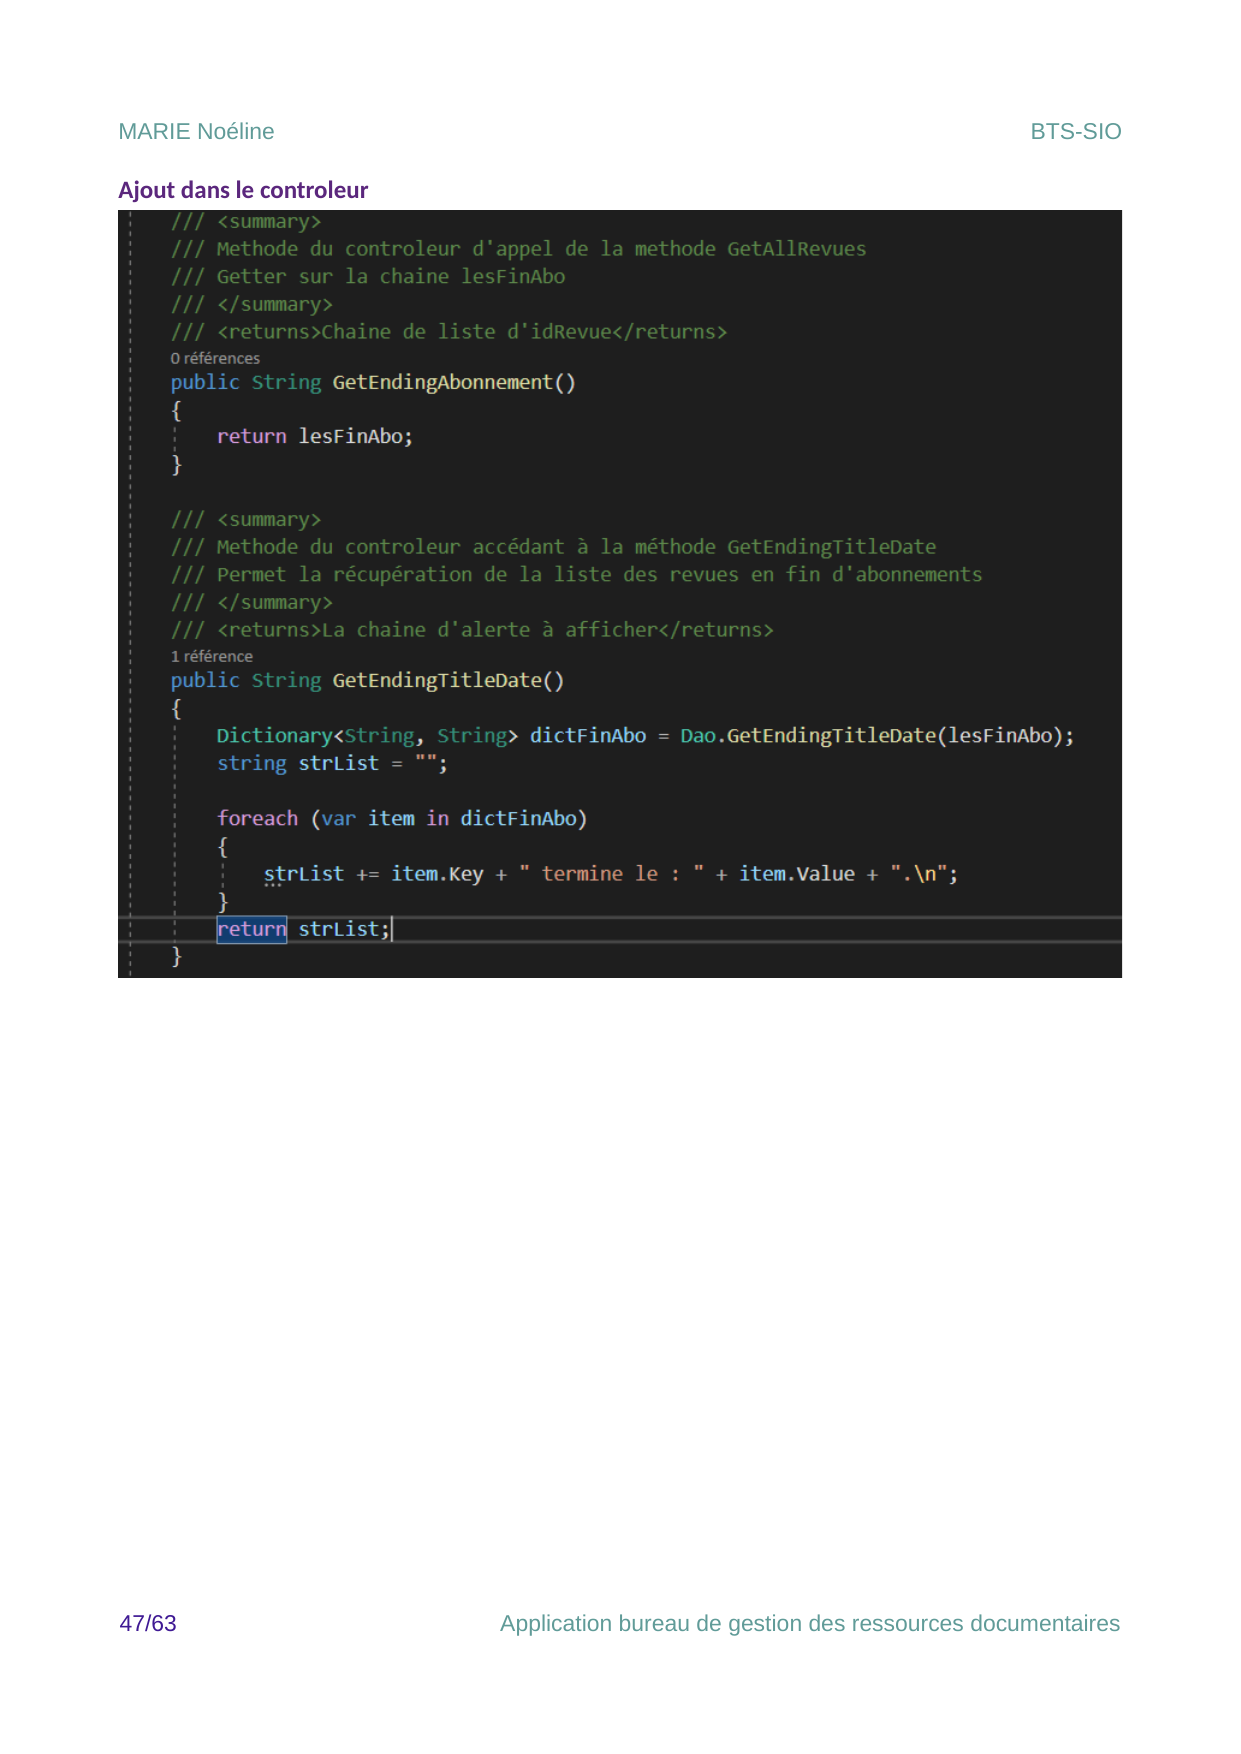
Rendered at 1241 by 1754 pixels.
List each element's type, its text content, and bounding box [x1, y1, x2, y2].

subtitle Ajout dans le controleur [118, 174, 1122, 204]
picture [118, 210, 1123, 978]
